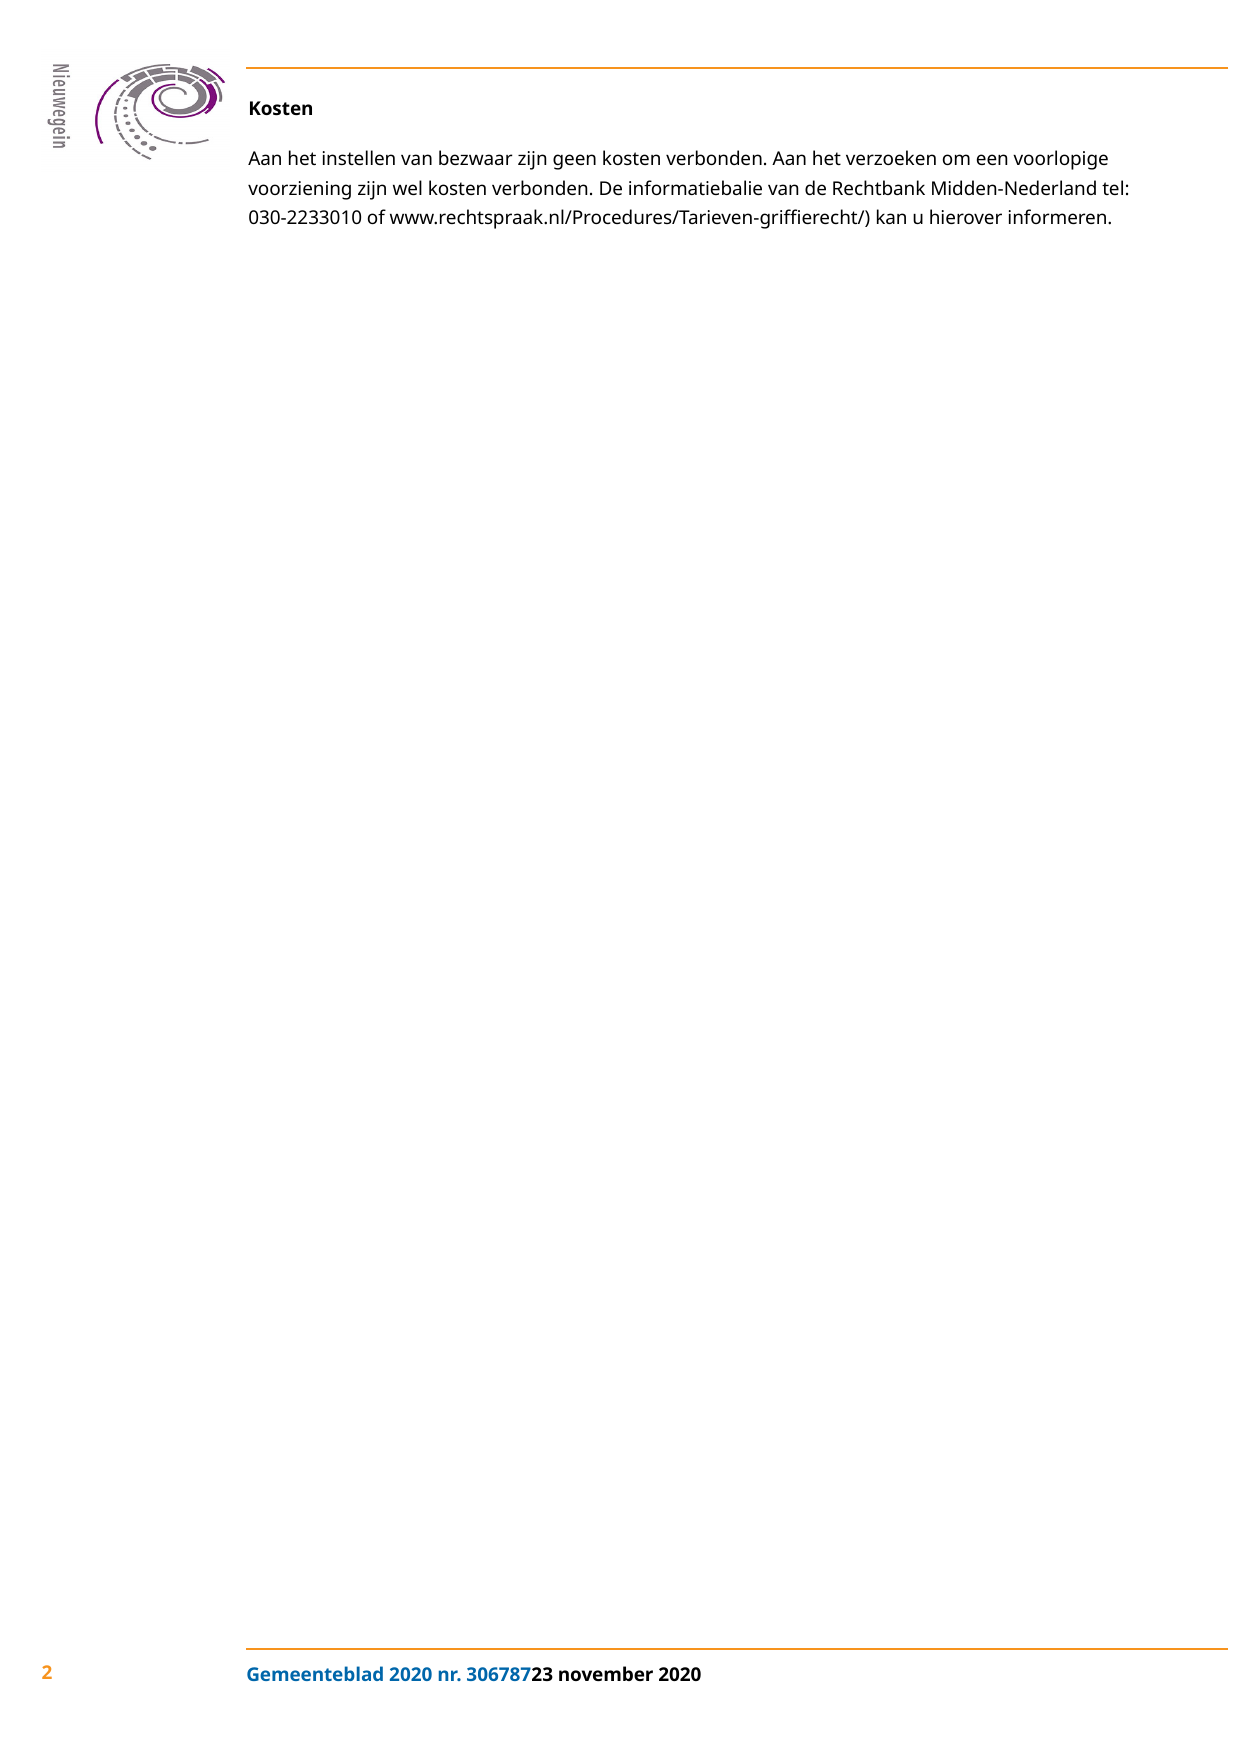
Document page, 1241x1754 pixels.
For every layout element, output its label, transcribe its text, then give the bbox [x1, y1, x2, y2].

text Aan het instellen van bezwaar zijn geen kosten verbonden. Aan het verzoeken om een voorlopige voorziening zijn wel kosten verbonden. De informatiebalie van de Rechtbank Midden-Nederland tel: 030-2233010 of www.rechtspraak.nl/Procedures/Tarieven-griffierecht/) kan u hierover informeren. [248, 145, 1152, 230]
picture [41, 47, 231, 172]
text Kosten [248, 95, 1152, 121]
